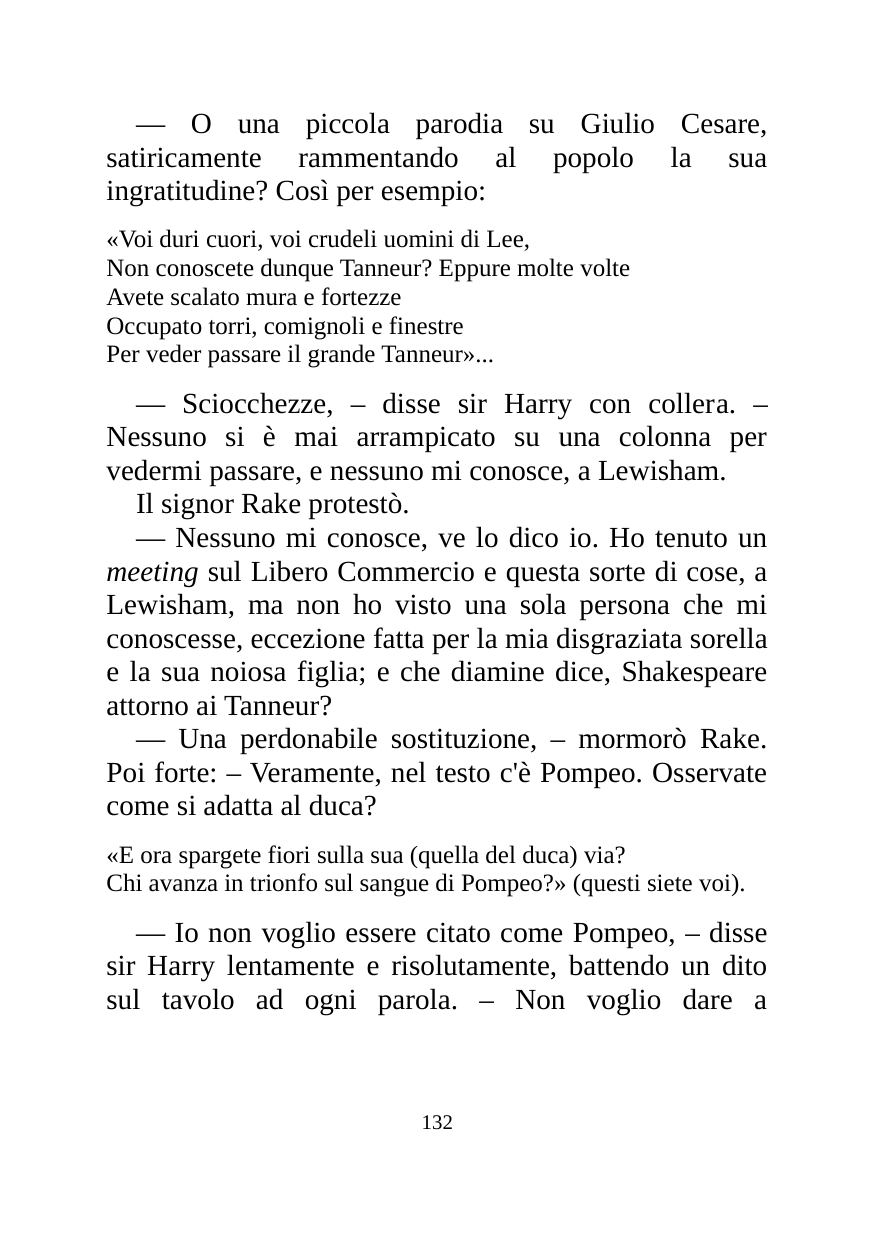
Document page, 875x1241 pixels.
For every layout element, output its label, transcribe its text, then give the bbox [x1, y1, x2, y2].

text — Una perdonabile sostituzione, – mormorò Rake. Poi forte: – Veramente, nel testo c'è Pompeo. Osservate come si adatta al duca? [106, 721, 768, 822]
text — Sciocchezze, – disse sir Harry con collera. – Nessuno si è mai arrampicato su una colonna per vedermi passare, e nessuno mi conosce, a Lewisham. [106, 386, 768, 487]
text — O una piccola parodia su Giulio Cesare, satiricamente rammentando al popolo la sua ingratitudine? Così per esempio: [106, 106, 768, 207]
text «Voi duri cuori, voi crudeli uomini di Lee, Non conoscete dunque Tanneur? Eppure molte volte Avete scalato mura e fortezze Occupato torri, comignoli e finestre Per veder passare il grande Tanneur»... [106, 224, 768, 368]
text «E ora spargete fiori sulla sua (quella del duca) via? Chi avanza in trionfo sul sangue di Pompeo?» (questi siete voi). [106, 840, 768, 897]
text — Io non voglio essere citato come Pompeo, – disse sir Harry lentamente e risolutamente, battendo un dito sul tavolo ad ogni parola. – Non voglio dare a [106, 915, 768, 1016]
text Il signor Rake protestò. [106, 487, 768, 520]
text — Nessuno mi conosce, ve lo dico io. Ho tenuto un meeting sul Libero Commercio e questa sorte di cose, a Lewisham, ma non ho visto una sola persona che mi conoscesse, eccezione fatta per la mia disgraziata sorella e la sua noiosa figlia; e che diamine dice, Shakespeare attorno ai Tanneur? [106, 520, 768, 721]
